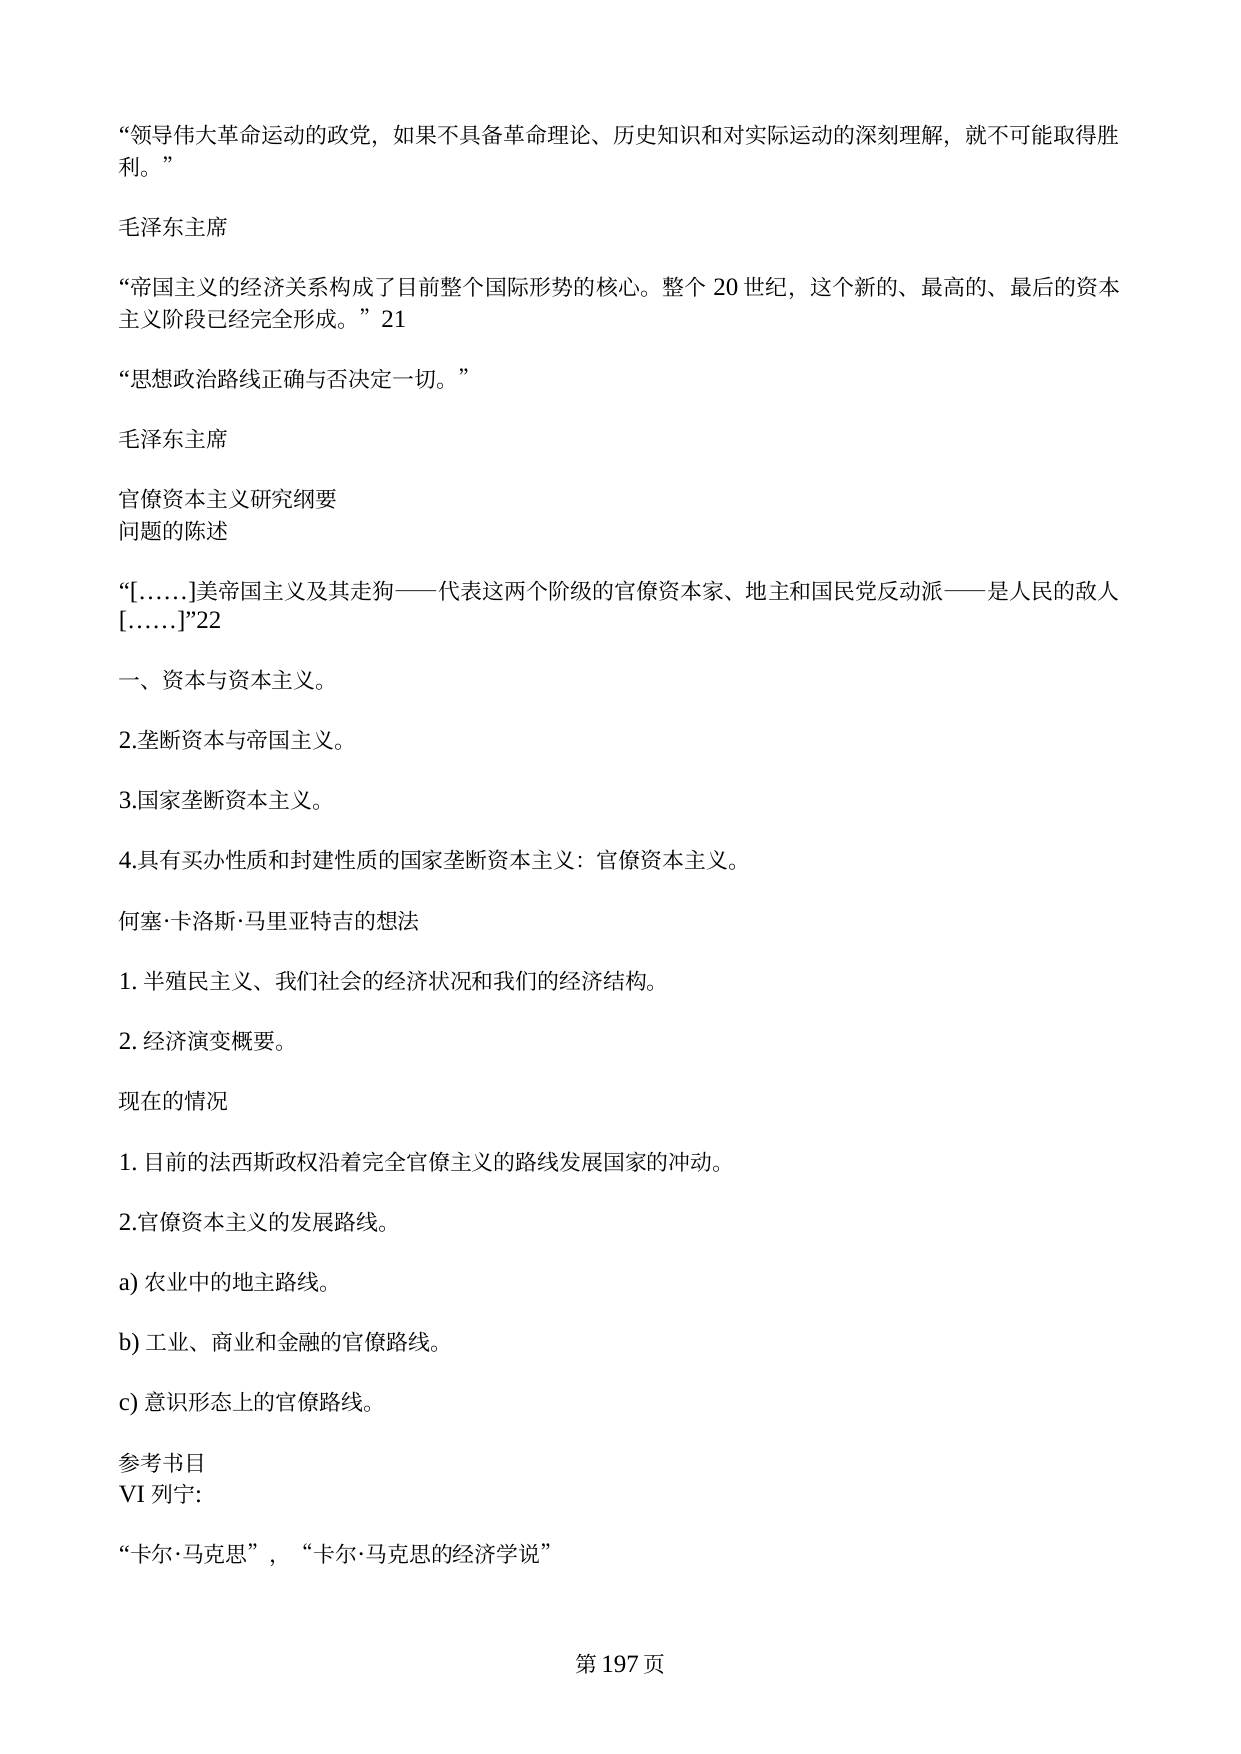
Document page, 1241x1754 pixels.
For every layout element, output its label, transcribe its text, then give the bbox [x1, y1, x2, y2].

text 官僚资本主义研究纲要 [118, 482, 1122, 514]
text a) 农业中的地主路线。 [118, 1265, 1122, 1297]
text “思想政治路线正确与否决定一切。” [118, 362, 1122, 393]
text 现在的情况 [118, 1084, 1122, 1116]
text c) 意识形态上的官僚路线。 [118, 1386, 1122, 1417]
text 2.垄断资本与帝国主义。 [118, 723, 1122, 755]
text VI 列宁: [118, 1477, 1122, 1509]
text 一、资本与资本主义。 [118, 663, 1122, 694]
text 问题的陈述 [118, 514, 1122, 545]
text 何塞·卡洛斯·马里亚特吉的想法 [118, 904, 1122, 935]
text 3.国家垄断资本主义。 [118, 783, 1122, 815]
text “领导伟大革命运动的政党，如果不具备革命理论、历史知识和对实际运动的深刻理解，就不可能取得胜利。” [118, 118, 1122, 181]
text “卡尔·马克思”，“卡尔·马克思的经济学说” [118, 1537, 1122, 1569]
text 参考书目 [118, 1446, 1122, 1477]
text 1. 半殖民主义、我们社会的经济状况和我们的经济结构。 [118, 964, 1122, 996]
text 1. 目前的法西斯政权沿着完全官僚主义的路线发展国家的冲动。 [118, 1145, 1122, 1176]
text 毛泽东主席 [118, 422, 1122, 454]
text “帝国主义的经济关系构成了目前整个国际形势的核心。整个20世纪，这个新的、最高的、最后的资本主义阶段已经完全形成。”21 [118, 270, 1122, 333]
text 毛泽东主席 [118, 210, 1122, 242]
text 4.具有买办性质和封建性质的国家垄断资本主义：官僚资本主义。 [118, 844, 1122, 875]
text 2.官僚资本主义的发展路线。 [118, 1205, 1122, 1236]
text 2. 经济演变概要。 [118, 1024, 1122, 1056]
text “[……]美帝国主义及其走狗——代表这两个阶级的官僚资本家、地主和国民党反动派——是人民的敌人[……]”22 [118, 574, 1122, 634]
text b) 工业、商业和金融的官僚路线。 [118, 1325, 1122, 1357]
